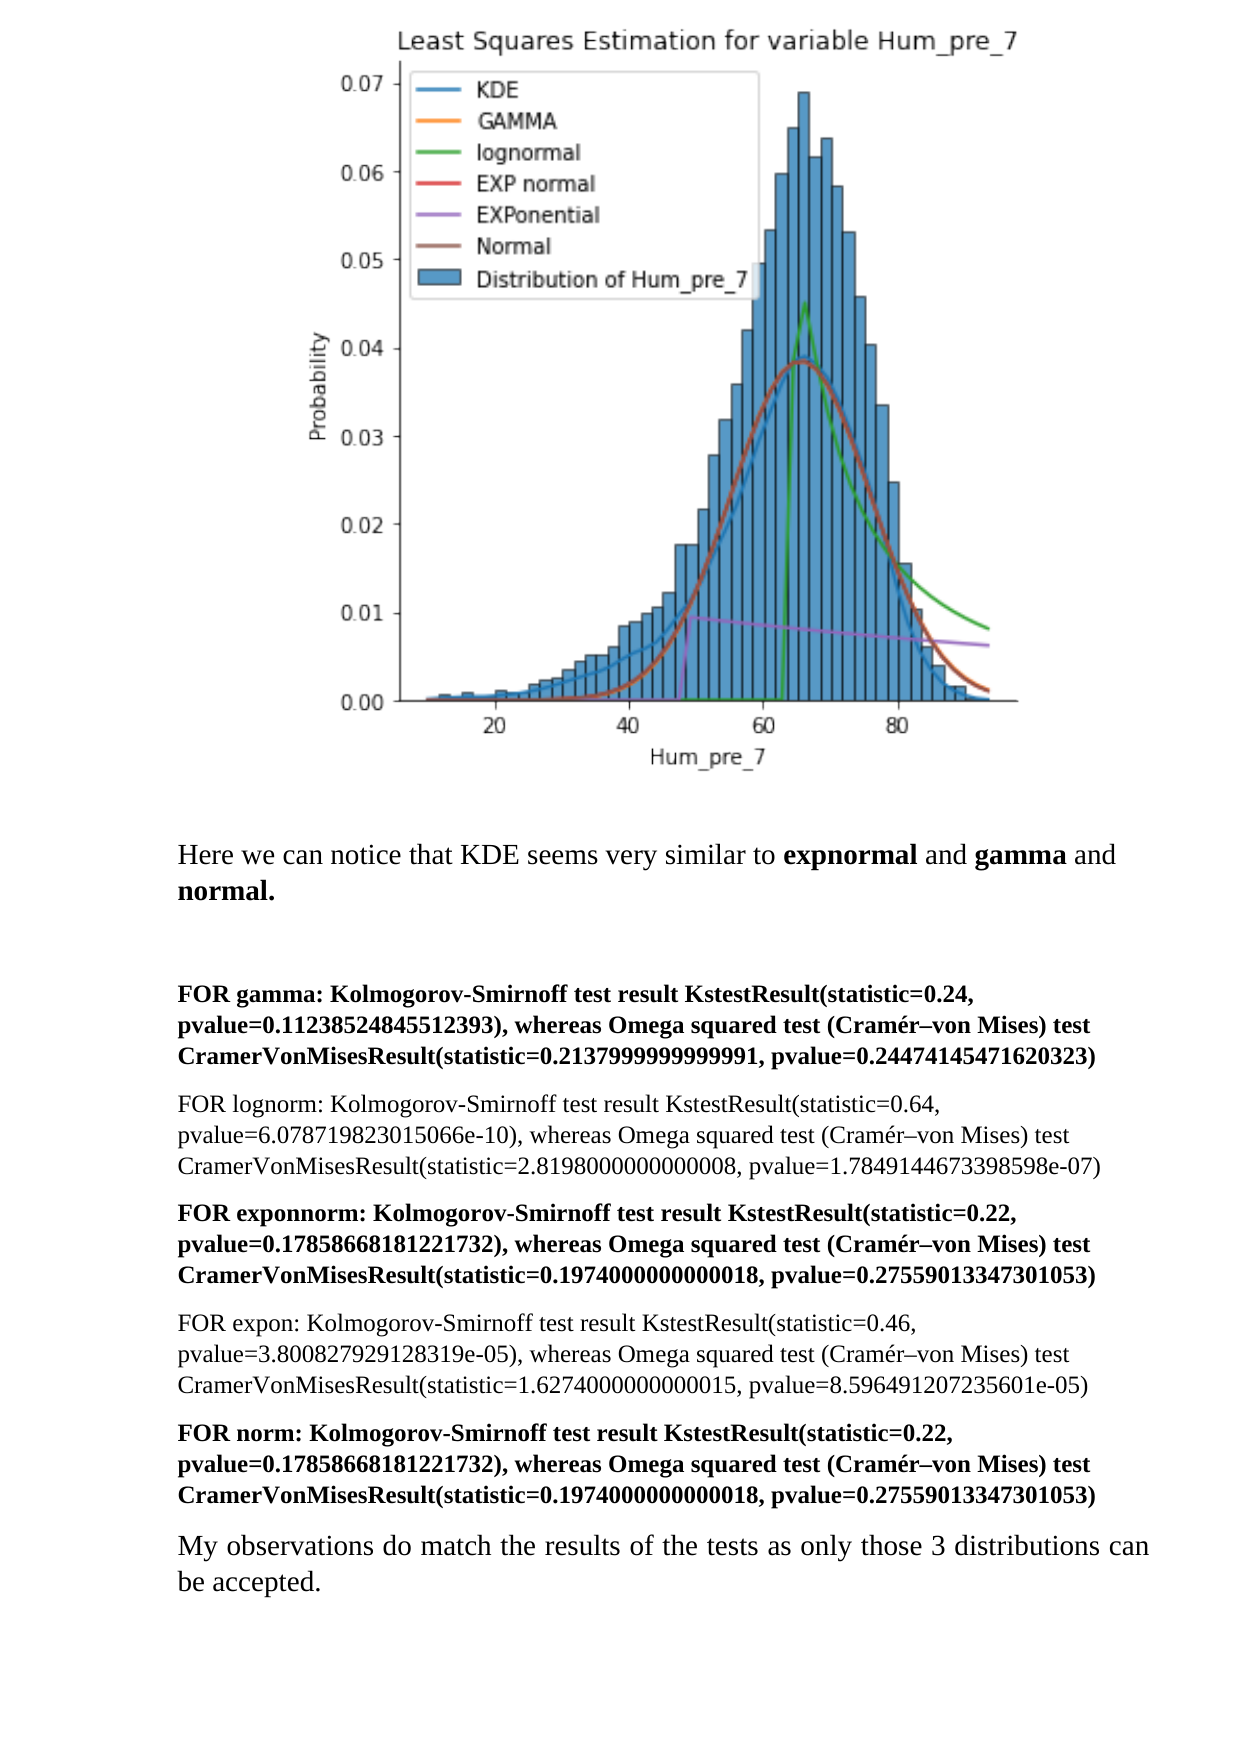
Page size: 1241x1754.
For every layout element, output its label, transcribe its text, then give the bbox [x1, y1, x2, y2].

text FOR expon: Kolmogorov-Smirnoff test result KstestResult(statistic=0.46, pvalue=3.800827929128319e-05), whereas Omega squared test (Cramér–von Mises) test CramerVonMisesResult(statistic=1.6274000000000015, pvalue=8.596491207235601e-05) [177, 1308, 1152, 1399]
picture [295, 15, 1034, 782]
text Here we can notice that KDE seems very similar to expnormal and gamma and normal. [177, 837, 1152, 907]
text FOR gamma: Kolmogorov-Smirnoff test result KstestResult(statistic=0.24, pvalue=0.11238524845512393), whereas Omega squared test (Cramér–von Mises) test CramerVonMisesResult(statistic=0.2137999999999991, pvalue=0.24474145471620323) [177, 979, 1152, 1070]
text FOR lognorm: Kolmogorov-Smirnoff test result KstestResult(statistic=0.64, pvalue=6.078719823015066e-10), whereas Omega squared test (Cramér–von Mises) test CramerVonMisesResult(statistic=2.8198000000000008, pvalue=1.7849144673398598e-07) [177, 1089, 1152, 1179]
text FOR exponnorm: Kolmogorov-Smirnoff test result KstestResult(statistic=0.22, pvalue=0.17858668181221732), whereas Omega squared test (Cramér–von Mises) test CramerVonMisesResult(statistic=0.1974000000000018, pvalue=0.27559013347301053) [177, 1198, 1152, 1289]
text FOR norm: Kolmogorov-Smirnoff test result KstestResult(statistic=0.22, pvalue=0.17858668181221732), whereas Omega squared test (Cramér–von Mises) test CramerVonMisesResult(statistic=0.1974000000000018, pvalue=0.27559013347301053) [177, 1418, 1152, 1509]
text My observations do match the results of the tests as only those 3 distributions can be accepted. [177, 1528, 1152, 1598]
